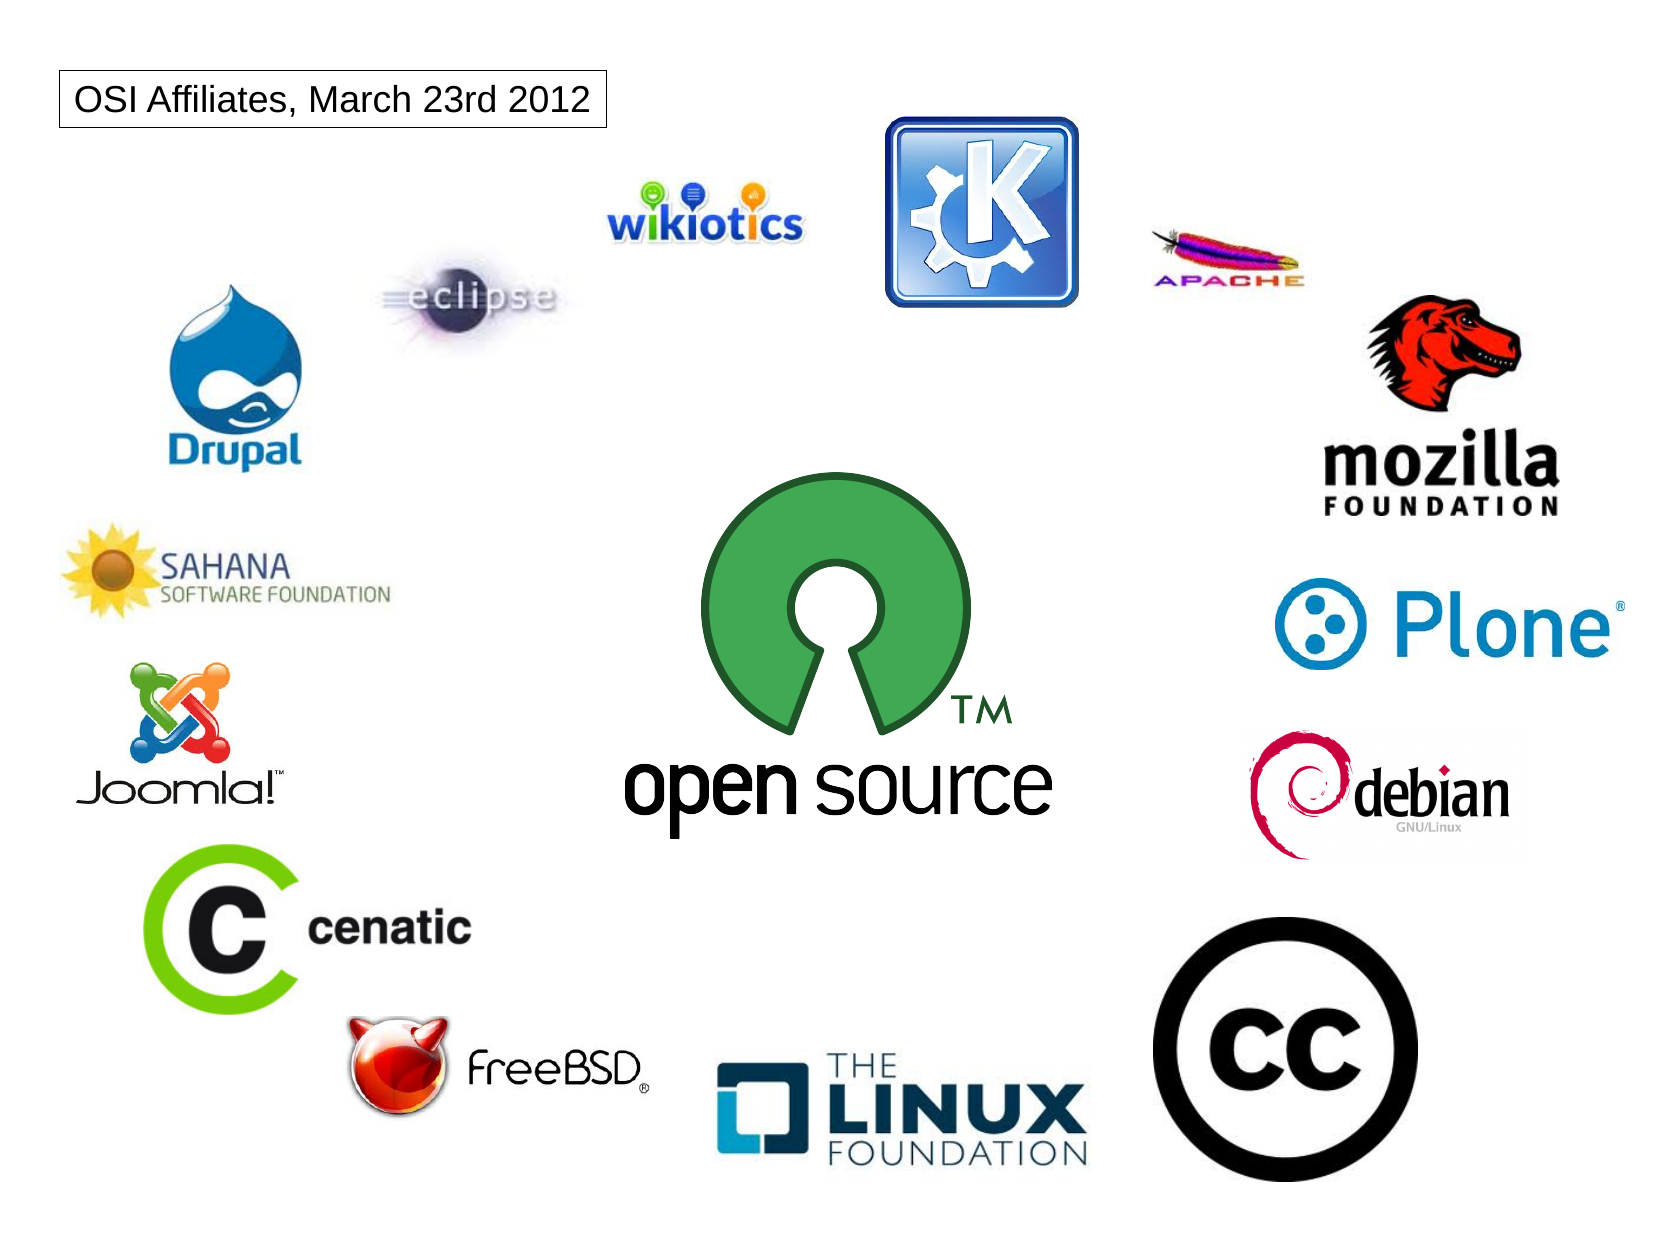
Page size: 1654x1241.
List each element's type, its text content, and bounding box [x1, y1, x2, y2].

picture [1153, 917, 1418, 1182]
picture [1133, 188, 1322, 330]
picture [354, 177, 591, 414]
picture [1324, 295, 1560, 516]
picture [1275, 630, 1313, 670]
text_box OSI Affiliates, March 23rd 2012 [59, 70, 607, 128]
picture [142, 843, 650, 1123]
picture [696, 1030, 1121, 1193]
picture [885, 116, 1079, 308]
picture [602, 177, 809, 246]
picture [141, 284, 330, 473]
picture [1240, 724, 1525, 863]
picture [1275, 578, 1314, 616]
picture [1328, 578, 1625, 670]
picture [59, 519, 402, 624]
picture [1284, 588, 1357, 661]
picture [76, 661, 284, 804]
picture [625, 472, 1052, 839]
